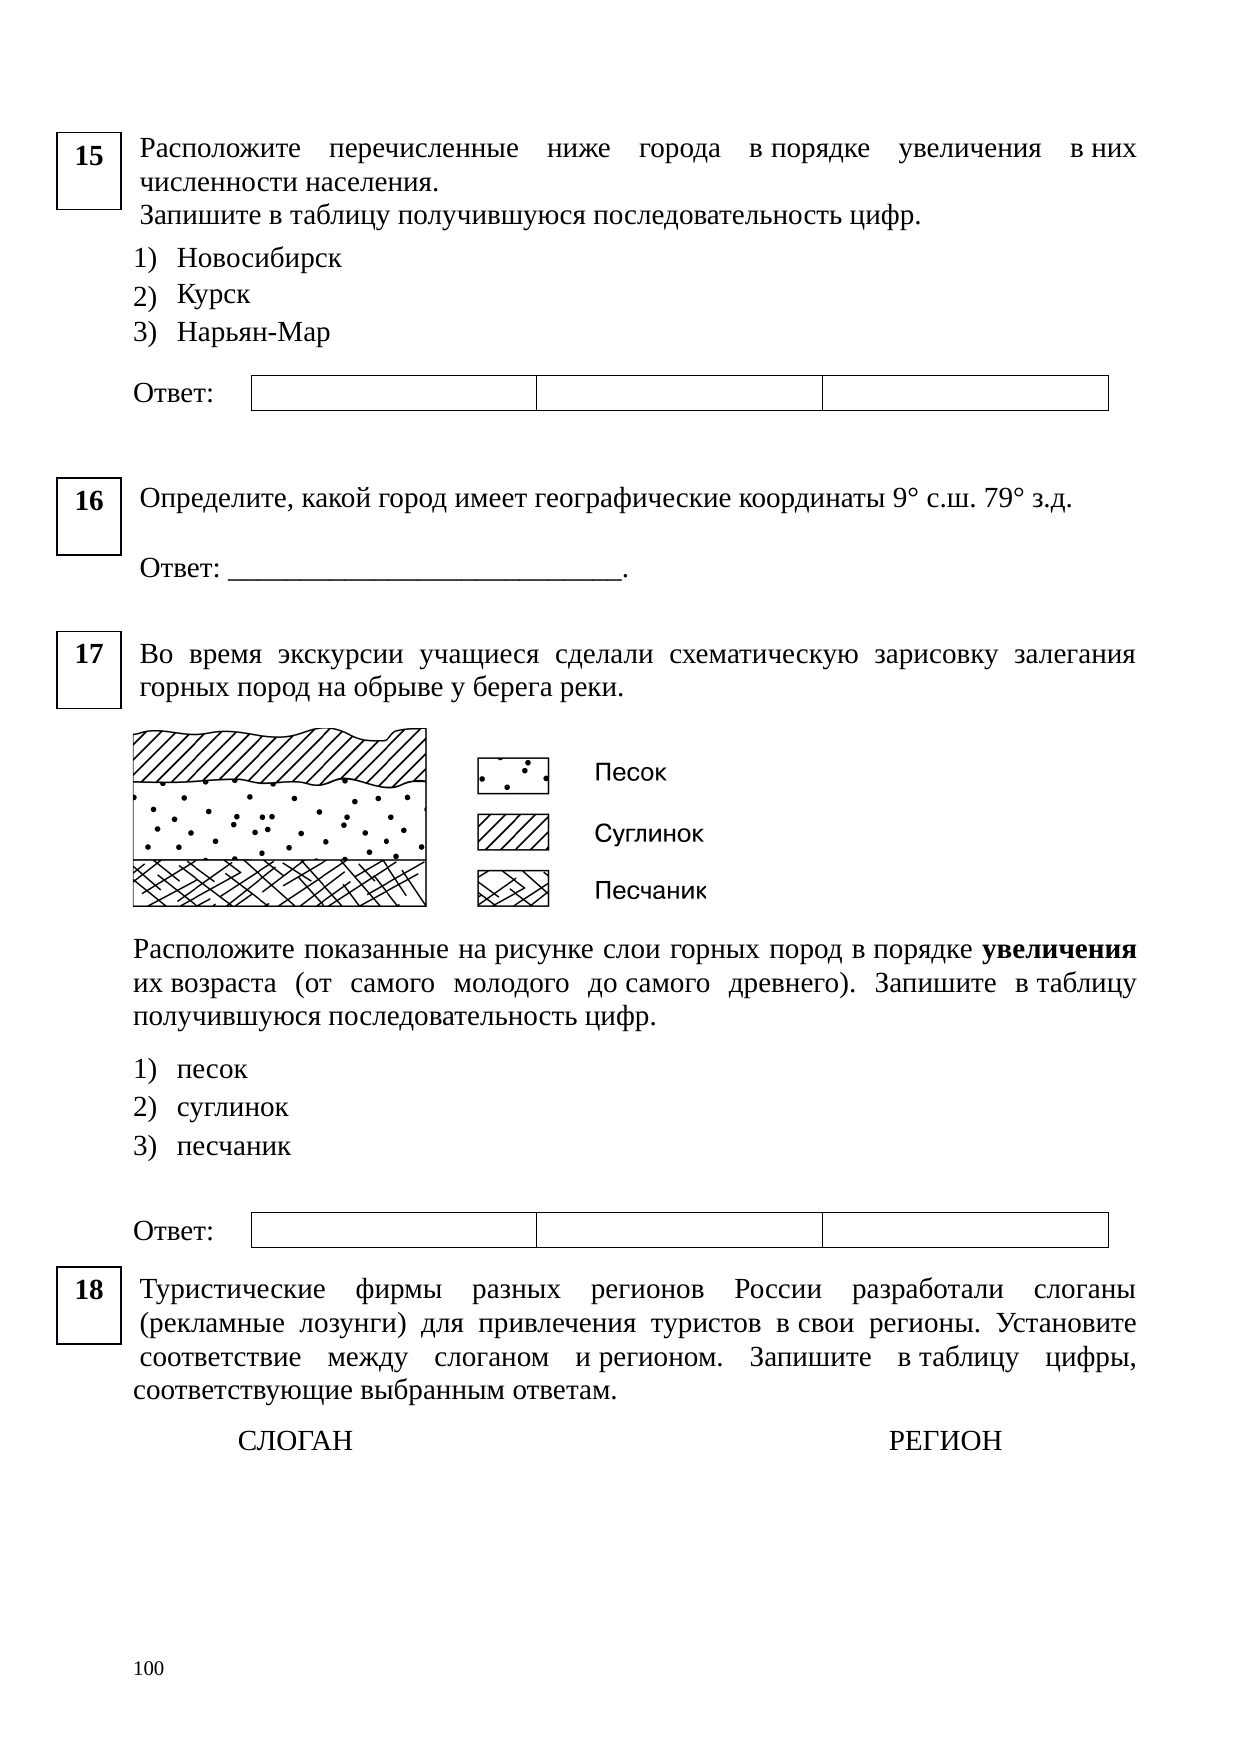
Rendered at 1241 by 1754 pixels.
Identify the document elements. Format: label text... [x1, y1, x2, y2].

table_cell Курск [177, 276, 1107, 312]
picture [132, 728, 707, 907]
table_header [458, 1423, 783, 1456]
table_header [537, 376, 822, 409]
text Туристические фирмы разных регионов России разработали слоганы (рекламные лозунги) для привлечения туристов в свои регионы. Установите соответствие между слоганом и регионом. Запишите в таблицу цифры, соответствующие выбранным ответам. [133, 1272, 1137, 1406]
table_cell 3) [133, 1125, 177, 1163]
table_cell 2) [133, 276, 177, 312]
table_header 1) [133, 238, 177, 276]
text 17 [60, 634, 118, 705]
table_header Новосибирск [177, 238, 1107, 276]
text Расположите перечисленные ниже города в порядке увеличения в них численности населения. [133, 130, 1137, 197]
table_header [823, 1213, 1108, 1247]
table_header песок [177, 1049, 1108, 1087]
text 18 [60, 1270, 118, 1341]
text Во время экскурсии учащиеся сделали схематическую зарисовку залегания горных пород на обрыве у берега реки. [133, 636, 1137, 703]
table_header [823, 376, 1108, 409]
table_header [252, 376, 536, 409]
text Ответ: ___________________________. [133, 550, 1137, 583]
text Запишите в таблицу получившуюся последовательность цифр. [133, 197, 1137, 231]
table_cell суглинок [177, 1087, 1108, 1125]
table_header [537, 1213, 822, 1247]
table_header РЕГИОН [783, 1423, 1108, 1456]
table_header Ответ: [133, 375, 251, 409]
text 16 [60, 481, 118, 552]
table_header [252, 1213, 536, 1247]
table_header 1) [133, 1049, 177, 1087]
table_cell 2) [133, 1087, 177, 1125]
table_cell 3) [133, 312, 177, 351]
text Определите, какой город имеет географические координаты 9° с.ш. 79° з.д. [133, 480, 1137, 514]
text 15 [60, 136, 118, 207]
table_cell песчаник [177, 1125, 1108, 1163]
table_cell Нарьян-Мар [177, 312, 1107, 351]
table_header СЛОГАН [133, 1423, 458, 1456]
text Расположите показанные на рисунке слои горных пород в порядке увеличения их возраста (от самого молодого до самого древнего). Запишите в таблицу получившуюся последовательность цифр. [133, 931, 1137, 1032]
table_header Ответ: [133, 1212, 251, 1247]
